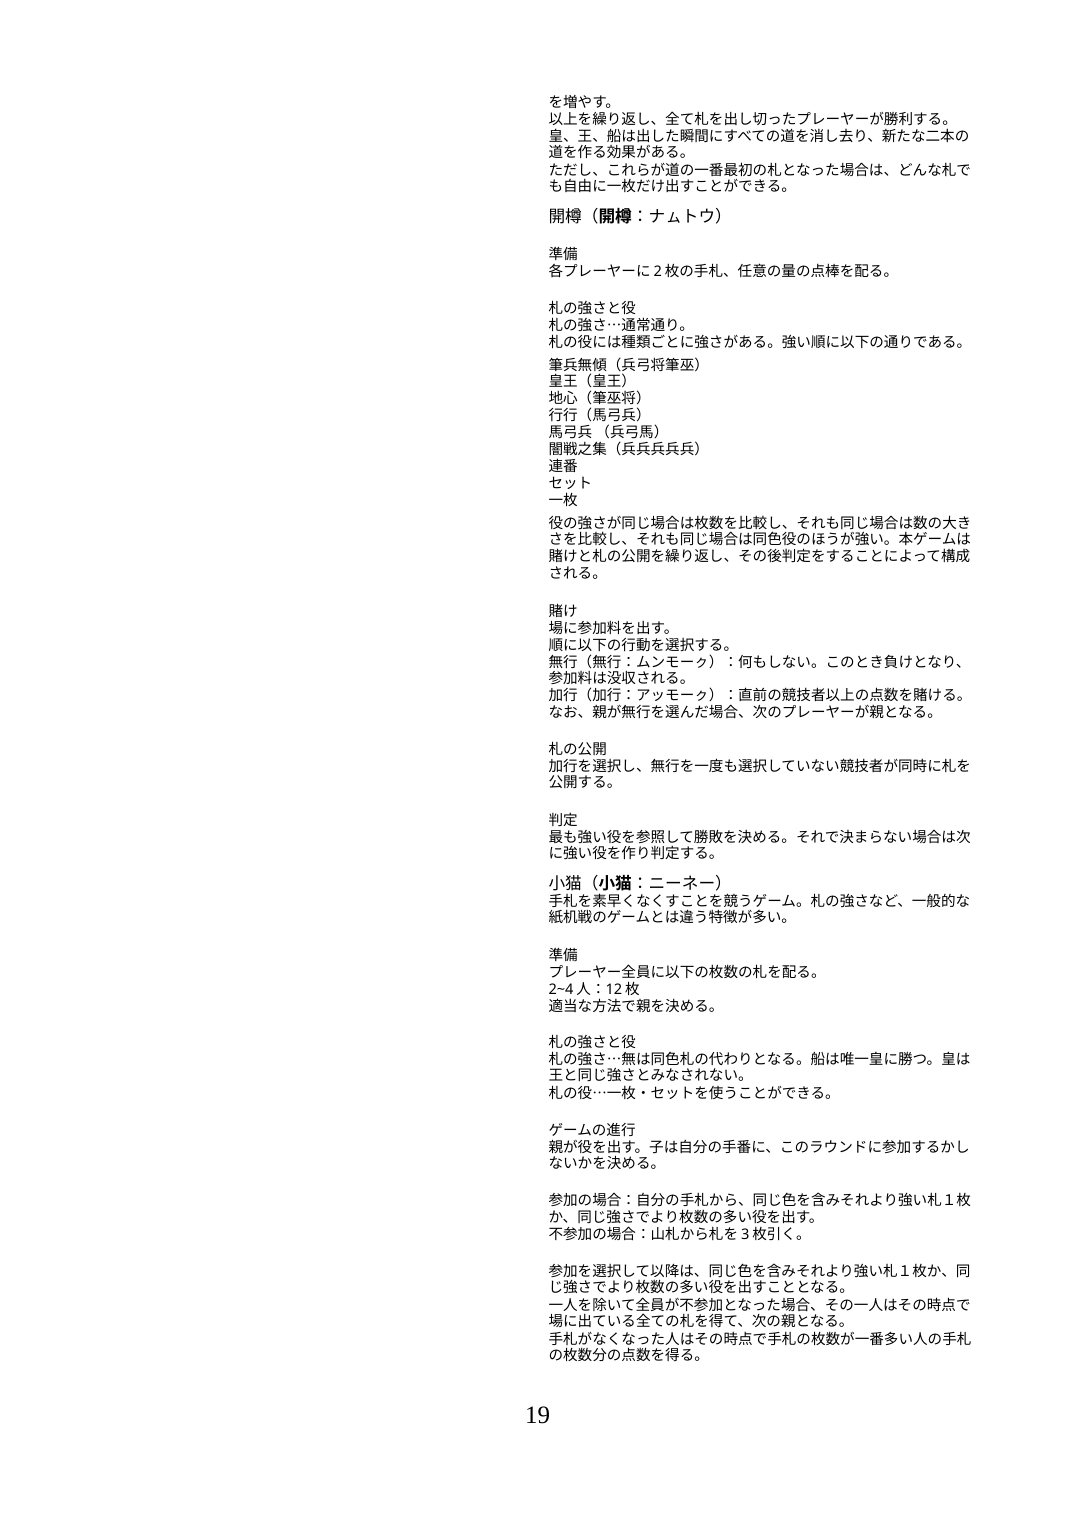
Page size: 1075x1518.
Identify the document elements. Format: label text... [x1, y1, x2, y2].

table_cell [89, 89, 531, 201]
table_cell 小猫（小猫：ニーネー） 手札を素早くなくすことを競うゲーム。札の強さなど、一般的な紙机戦のゲームとは違う特徴が多い。 準備 プレーヤー全員に以下の枚数の札を配る。 2~4人：12枚 適当な方法で親を決める。 札の強さと役 札の強さ…無は同色札の代わりとなる。船は唯一皇に勝つ。皇は王と同じ強さとみなされない。 札の役…一枚・セットを使うことができる。 ゲームの進行 親が役を出す。子は自分の手番に、このラウンドに参加するかしないかを決める。 参加の場合：自分の手札から、同じ色を含みそれより強い札１枚か、同じ強さでより枚数の多い役を出す。 不参加の場合：山札から札を3枚引く。 参加を選択して以降は、同じ色を含みそれより強い札１枚か、同じ強さでより枚数の多い役を出すこととなる。 一人を除いて全員が不参加となった場合、その一人はその時点で場に出ている全ての札を得て、次の親となる。 手札がなくなった人はその時点で手札の枚数が一番多い人の手札の枚数分の点数を得る。 [543, 868, 985, 1370]
table_cell 開樽（開樽：ナㇺトウ） 準備 各プレーヤーに2枚の手札、任意の量の点棒を配る。 札の強さと役 札の強さ…通常通り。 札の役には種類ごとに強さがある。強い順に以下の通りである。 筆兵無傾（兵弓将筆巫） 皇王（皇王） 地心（筆巫将） 行行（馬弓兵） 馬弓兵 （兵弓馬） 闇戦之集（兵兵兵兵兵） 連番 セット 一枚 役の強さが同じ場合は枚数を比較し、それも同じ場合は数の大きさを比較し、それも同じ場合は同色役のほうが強い。本ゲームは賭けと札の公開を繰り返し、その後判定をすることによって構成される。 賭け 場に参加料を出す。 順に以下の行動を選択する。 無行（無行：ムンモーㇰ）：何もしない。このとき負けとなり、参加料は没収される。 加行（加行：アッモーㇰ）：直前の競技者以上の点数を賭ける。 なお、親が無行を選んだ場合、次のプレーヤーが親となる。 札の公開 加行を選択し、無行を一度も選択していない競技者が同時に札を公開する。 判定 最も強い役を参照して勝敗を決める。それで決まらない場合は次に強い役を作り判定する。 [543, 201, 985, 868]
table_cell [89, 201, 531, 868]
table_cell [89, 868, 531, 1370]
table_cell [532, 201, 542, 868]
table_cell [532, 89, 542, 201]
table_cell [532, 868, 542, 1370]
table_cell を増やす。 以上を繰り返し、全て札を出し切ったプレーヤーが勝利する。 皇、王、船は出した瞬間にすべての道を消し去り、新たな二本の道を作る効果がある。 ただし、これらが道の一番最初の札となった場合は、どんな札でも自由に一枚だけ出すことができる。 [543, 89, 985, 201]
